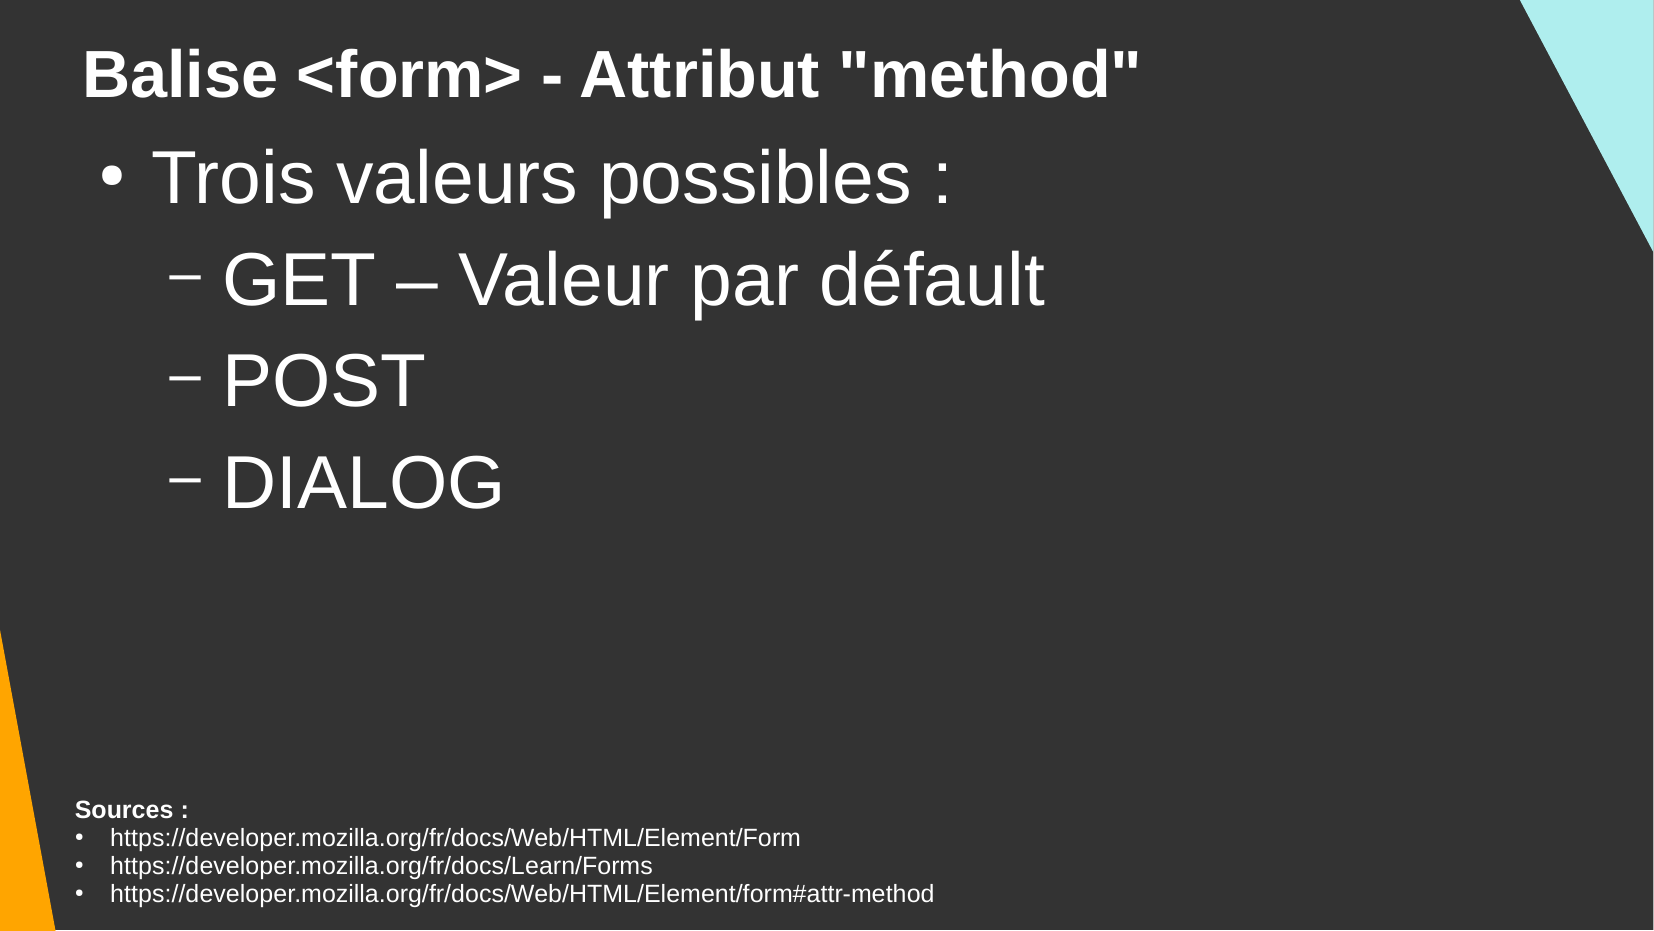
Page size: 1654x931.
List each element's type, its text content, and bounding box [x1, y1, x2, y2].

title Balise <form> - Attribut "method" [82, 37, 1571, 114]
text_box Sources : https://developer.mozilla.org/fr/docs/Web/HTML/Element/Form https://developer.mozilla.org/fr/docs/Learn/Forms https://developer.mozilla.org/fr/docs/Web/HTML/Element/form#attr-method [60, 788, 1546, 916]
text_box [1519, 0, 1654, 254]
text_box [0, 629, 56, 931]
list Trois valeurs possibles : GET – Valeur par défault POST DIALOG [80, 135, 1605, 789]
